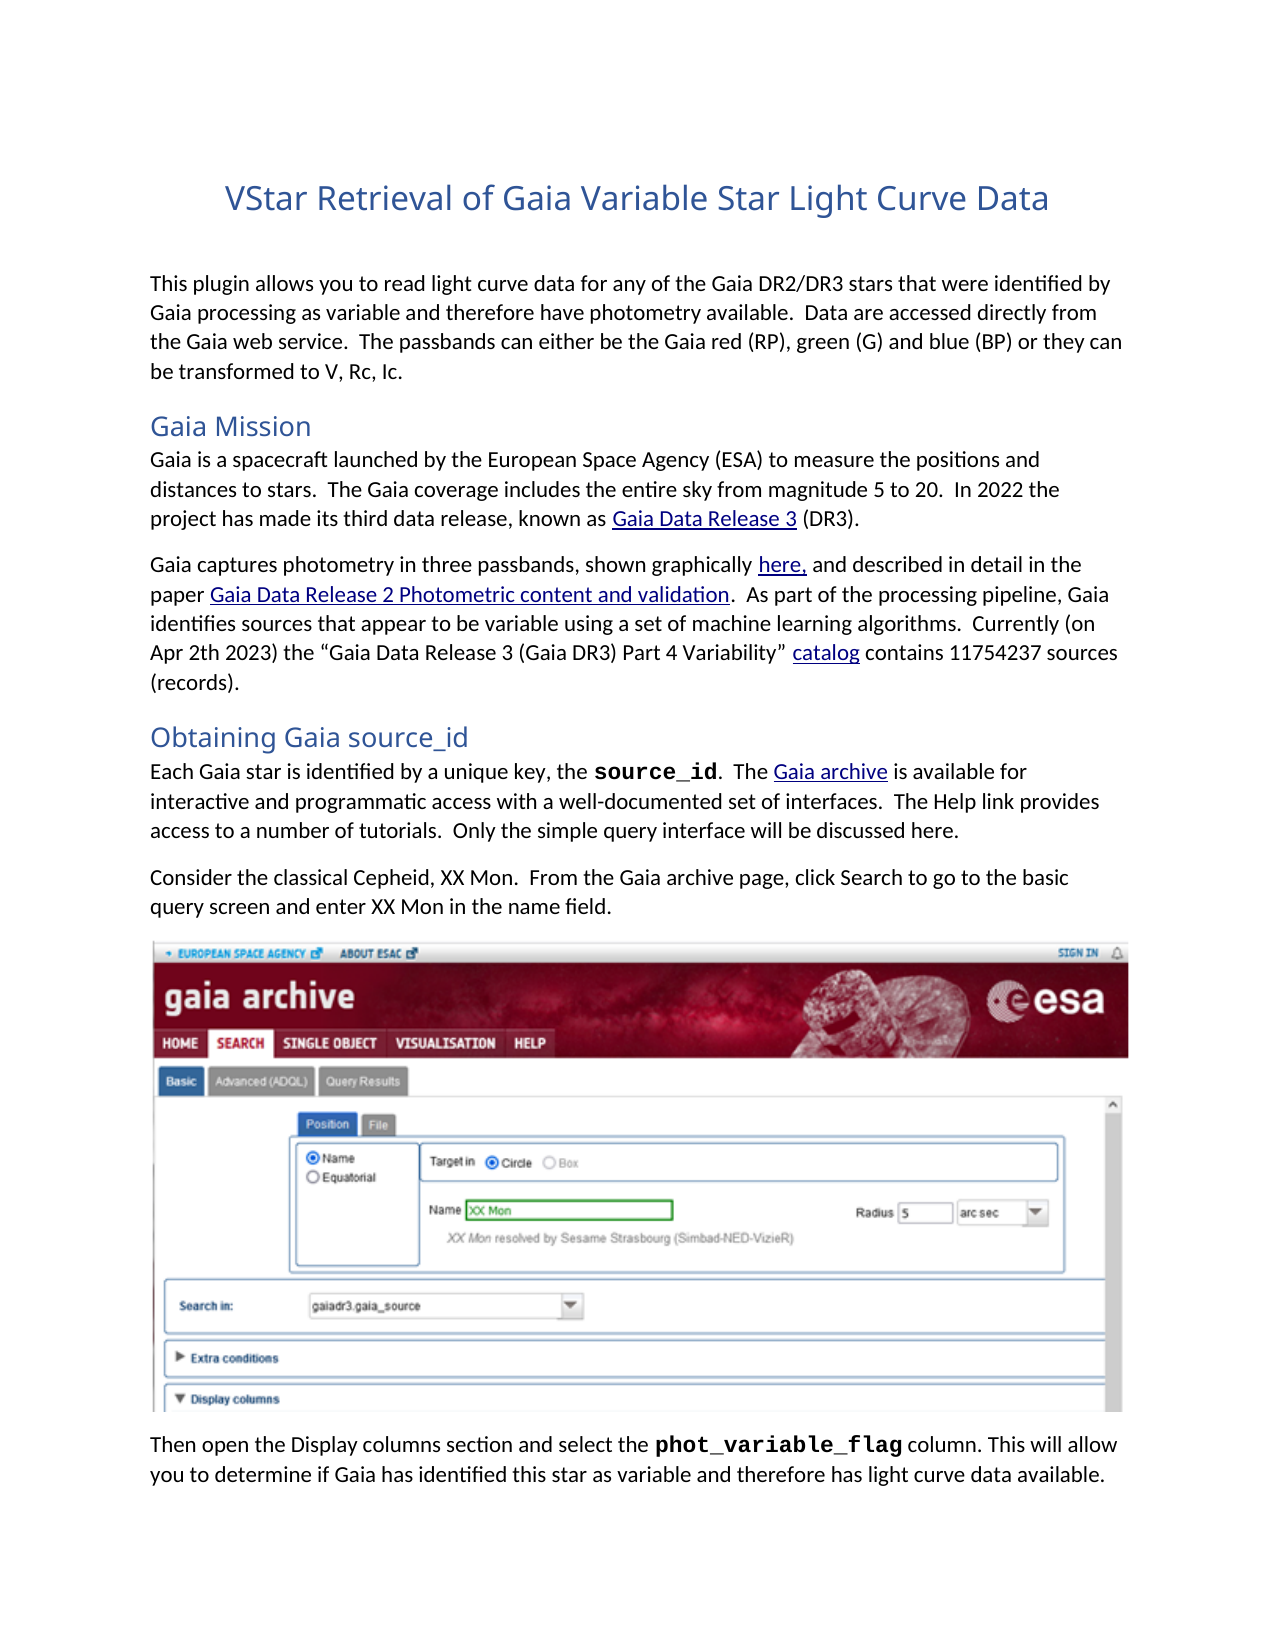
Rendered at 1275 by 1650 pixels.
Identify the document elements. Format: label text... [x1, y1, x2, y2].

text This plugin allows you to read light curve data for any of the Gaia DR2/DR3 stars that were identified by Gaia processing as variable and therefore have photometry available. Data are accessed directly from the Gaia web service. The passbands can either be the Gaia red (RP), green (G) and blue (BP) or they can be transformed to V, Rc, Ic. [150, 269, 1125, 385]
text Consider the classical Cepheid, XX Mon. From the Gaia archive page, click Search to go to the basic query screen and enter XX Mon in the name field. [150, 863, 1125, 920]
text Each Gaia star is identified by a unique key, the source_id. The Gaia archive is available for interactive and programmatic access with a well-documented set of interfaces. The Help link provides access to a number of tutorials. Only the simple query interface will be discussed here. [150, 757, 1125, 845]
picture [150, 938, 1129, 1412]
subtitle Gaia Mission [150, 407, 1125, 444]
text Gaia captures photometry in three passbands, shown graphically here, and described in detail in the paper Gaia Data Release 2 Photometric content and validation. As part of the processing pipeline, Gaia identifies sources that appear to be variable using a set of machine learning algorithms. Currently (on Apr 2th 2023) the “Gaia Data Release 3 (Gaia DR3) Part 4 Variability” catalog contains 11754237 sources (records). [150, 550, 1125, 696]
subtitle VStar Retrieval of Gaia Variable Star Light Curve Data [150, 175, 1125, 220]
text Gaia is a spacecraft launched by the European Space Agency (ESA) to measure the positions and distances to stars. The Gaia coverage includes the entire sky from magnitude 5 to 20. In 2022 the project has made its third data release, known as Gaia Data Release 3 (DR3). [150, 446, 1125, 532]
subtitle Obtaining Gaia source_id [150, 718, 1125, 755]
text Then open the Display columns section and select the phot_variable_flag column. This will allow you to determine if Gaia has identified this star as variable and therefore has light curve data available. [150, 1430, 1125, 1488]
